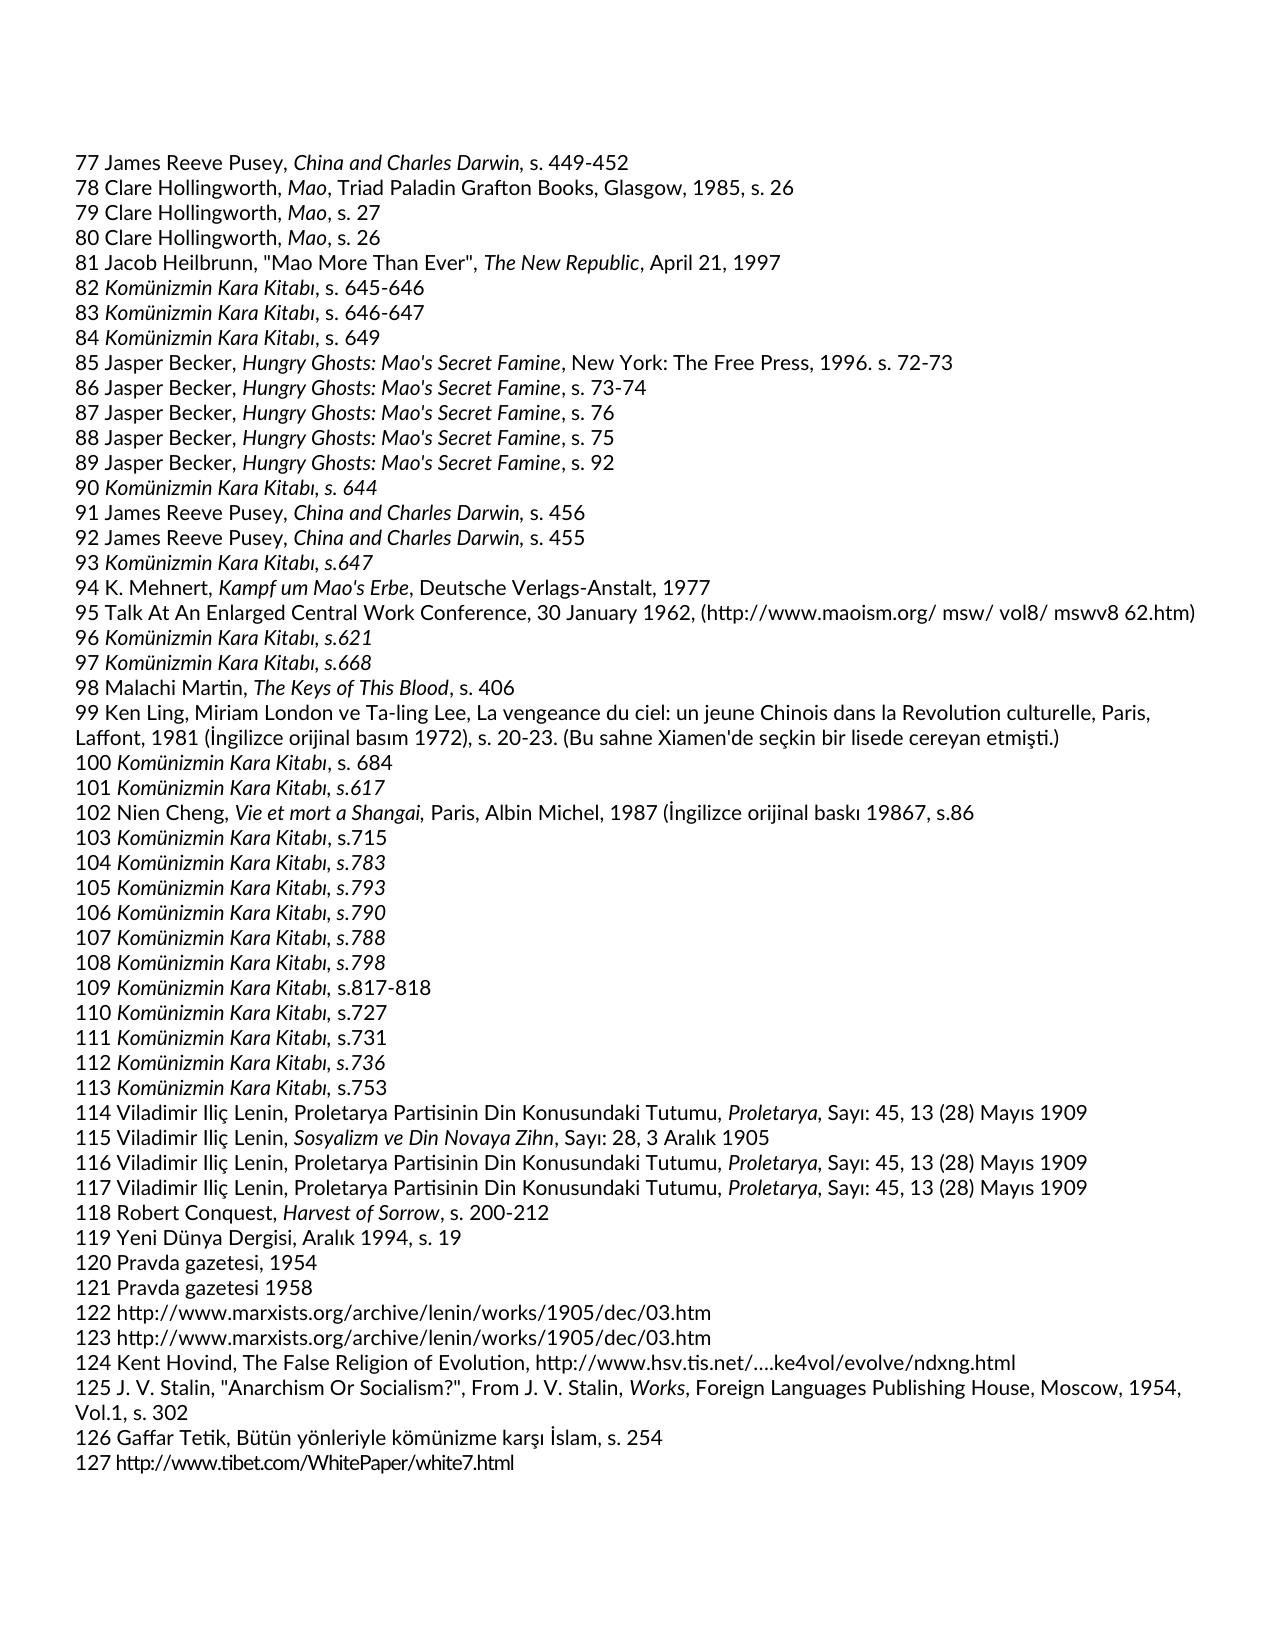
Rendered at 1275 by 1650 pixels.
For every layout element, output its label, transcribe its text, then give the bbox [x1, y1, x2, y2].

text 112 Komünizmin Kara Kitabı, s.736 [75, 1050, 1200, 1075]
text 111 Komünizmin Kara Kitabı, s.731 [75, 1025, 1200, 1050]
text 92 James Reeve Pusey, China and Charles Darwin, s. 455 [75, 525, 1200, 550]
text 110 Komünizmin Kara Kitabı, s.727 [75, 1000, 1200, 1025]
text 108 Komünizmin Kara Kitabı, s.798 [75, 950, 1200, 975]
text 82 Komünizmin Kara Kitabı, s. 645-646 [75, 275, 1200, 300]
text 97 Komünizmin Kara Kitabı, s.668 [75, 650, 1200, 675]
text 107 Komünizmin Kara Kitabı, s.788 [75, 925, 1200, 950]
text 116 Viladimir Iliç Lenin, Proletarya Partisinin Din Konusundaki Tutumu, Proletarya, Sayı: 45, 13 (28) Mayıs 1909 [75, 1150, 1200, 1175]
text 105 Komünizmin Kara Kitabı, s.793 [75, 875, 1200, 900]
text 118 Robert Conquest, Harvest of Sorrow, s. 200-212 [75, 1200, 1200, 1225]
text 78 Clare Hollingworth, Mao, Triad Paladin Grafton Books, Glasgow, 1985, s. 26 [75, 175, 1200, 200]
text 96 Komünizmin Kara Kitabı, s.621 [75, 625, 1200, 650]
text 119 Yeni Dünya Dergisi, Aralık 1994, s. 19 [75, 1225, 1200, 1250]
text 123 http://www.marxists.org/archive/lenin/works/1905/dec/03.htm [75, 1325, 1200, 1350]
text 81 Jacob Heilbrunn, "Mao More Than Ever", The New Republic, April 21, 1997 [75, 250, 1200, 275]
text 86 Jasper Becker, Hungry Ghosts: Mao's Secret Famine, s. 73-74 [75, 375, 1200, 400]
text 80 Clare Hollingworth, Mao, s. 26 [75, 225, 1200, 250]
text 101 Komünizmin Kara Kitabı, s.617 [75, 775, 1200, 800]
text 100 Komünizmin Kara Kitabı, s. 684 [75, 750, 1200, 775]
text 94 K. Mehnert, Kampf um Mao's Erbe, Deutsche Verlags-Anstalt, 1977 [75, 575, 1200, 600]
text 114 Viladimir Iliç Lenin, Proletarya Partisinin Din Konusundaki Tutumu, Proletarya, Sayı: 45, 13 (28) Mayıs 1909 [75, 1100, 1200, 1125]
text 103 Komünizmin Kara Kitabı, s.715 [75, 825, 1200, 850]
text 93 Komünizmin Kara Kitabı, s.647 [75, 550, 1200, 575]
text 84 Komünizmin Kara Kitabı, s. 649 [75, 325, 1200, 350]
text 125 J. V. Stalin, "Anarchism Or Socialism?", From J. V. Stalin, Works, Foreign Languages Publishing House, Moscow, 1954, Vol.1, s. 302 [75, 1375, 1200, 1425]
text 87 Jasper Becker, Hungry Ghosts: Mao's Secret Famine, s. 76 [75, 400, 1200, 425]
text 104 Komünizmin Kara Kitabı, s.783 [75, 850, 1200, 875]
text 124 Kent Hovind, The False Religion of Evolution, http://www.hsv.tis.net/….ke4vol/evolve/ndxng.html [75, 1350, 1200, 1375]
text 127 http://www.tibet.com/WhitePaper/white7.html [75, 1450, 1200, 1475]
text 102 Nien Cheng, Vie et mort a Shangai, Paris, Albin Michel, 1987 (İngilizce orijinal baskı 19867, s.86 [75, 800, 1200, 825]
text 113 Komünizmin Kara Kitabı, s.753 [75, 1075, 1200, 1100]
text 83 Komünizmin Kara Kitabı, s. 646-647 [75, 300, 1200, 325]
text 121 Pravda gazetesi 1958 [75, 1275, 1200, 1300]
text 109 Komünizmin Kara Kitabı, s.817-818 [75, 975, 1200, 1000]
text 89 Jasper Becker, Hungry Ghosts: Mao's Secret Famine, s. 92 [75, 450, 1200, 475]
text 120 Pravda gazetesi, 1954 [75, 1250, 1200, 1275]
text 79 Clare Hollingworth, Mao, s. 27 [75, 200, 1200, 225]
text 117 Viladimir Iliç Lenin, Proletarya Partisinin Din Konusundaki Tutumu, Proletarya, Sayı: 45, 13 (28) Mayıs 1909 [75, 1175, 1200, 1200]
text 126 Gaffar Tetik, Bütün yönleriyle kömünizme karşı İslam, s. 254 [75, 1425, 1200, 1450]
text 95 Talk At An Enlarged Central Work Conference, 30 January 1962, (http://www.maoism.org/ msw/ vol8/ mswv8 62.htm) [75, 600, 1200, 625]
text 77 James Reeve Pusey, China and Charles Darwin, s. 449-452 [75, 150, 1200, 175]
text 91 James Reeve Pusey, China and Charles Darwin, s. 456 [75, 500, 1200, 525]
text 106 Komünizmin Kara Kitabı, s.790 [75, 900, 1200, 925]
text 115 Viladimir Iliç Lenin, Sosyalizm ve Din Novaya Zihn, Sayı: 28, 3 Aralık 1905 [75, 1125, 1200, 1150]
text 88 Jasper Becker, Hungry Ghosts: Mao's Secret Famine, s. 75 [75, 425, 1200, 450]
text 98 Malachi Martin, The Keys of This Blood, s. 406 [75, 675, 1200, 700]
text 122 http://www.marxists.org/archive/lenin/works/1905/dec/03.htm [75, 1300, 1200, 1325]
text 90 Komünizmin Kara Kitabı, s. 644 [75, 475, 1200, 500]
text 85 Jasper Becker, Hungry Ghosts: Mao's Secret Famine, New York: The Free Press, 1996. s. 72-73 [75, 350, 1200, 375]
text 99 Ken Ling, Miriam London ve Ta-ling Lee, La vengeance du ciel: un jeune Chinois dans la Revolution culturelle, Paris, Laffont, 1981 (İngilizce orijinal basım 1972), s. 20-23. (Bu sahne Xiamen'de seçkin bir lisede cereyan etmişti.) [75, 700, 1200, 750]
